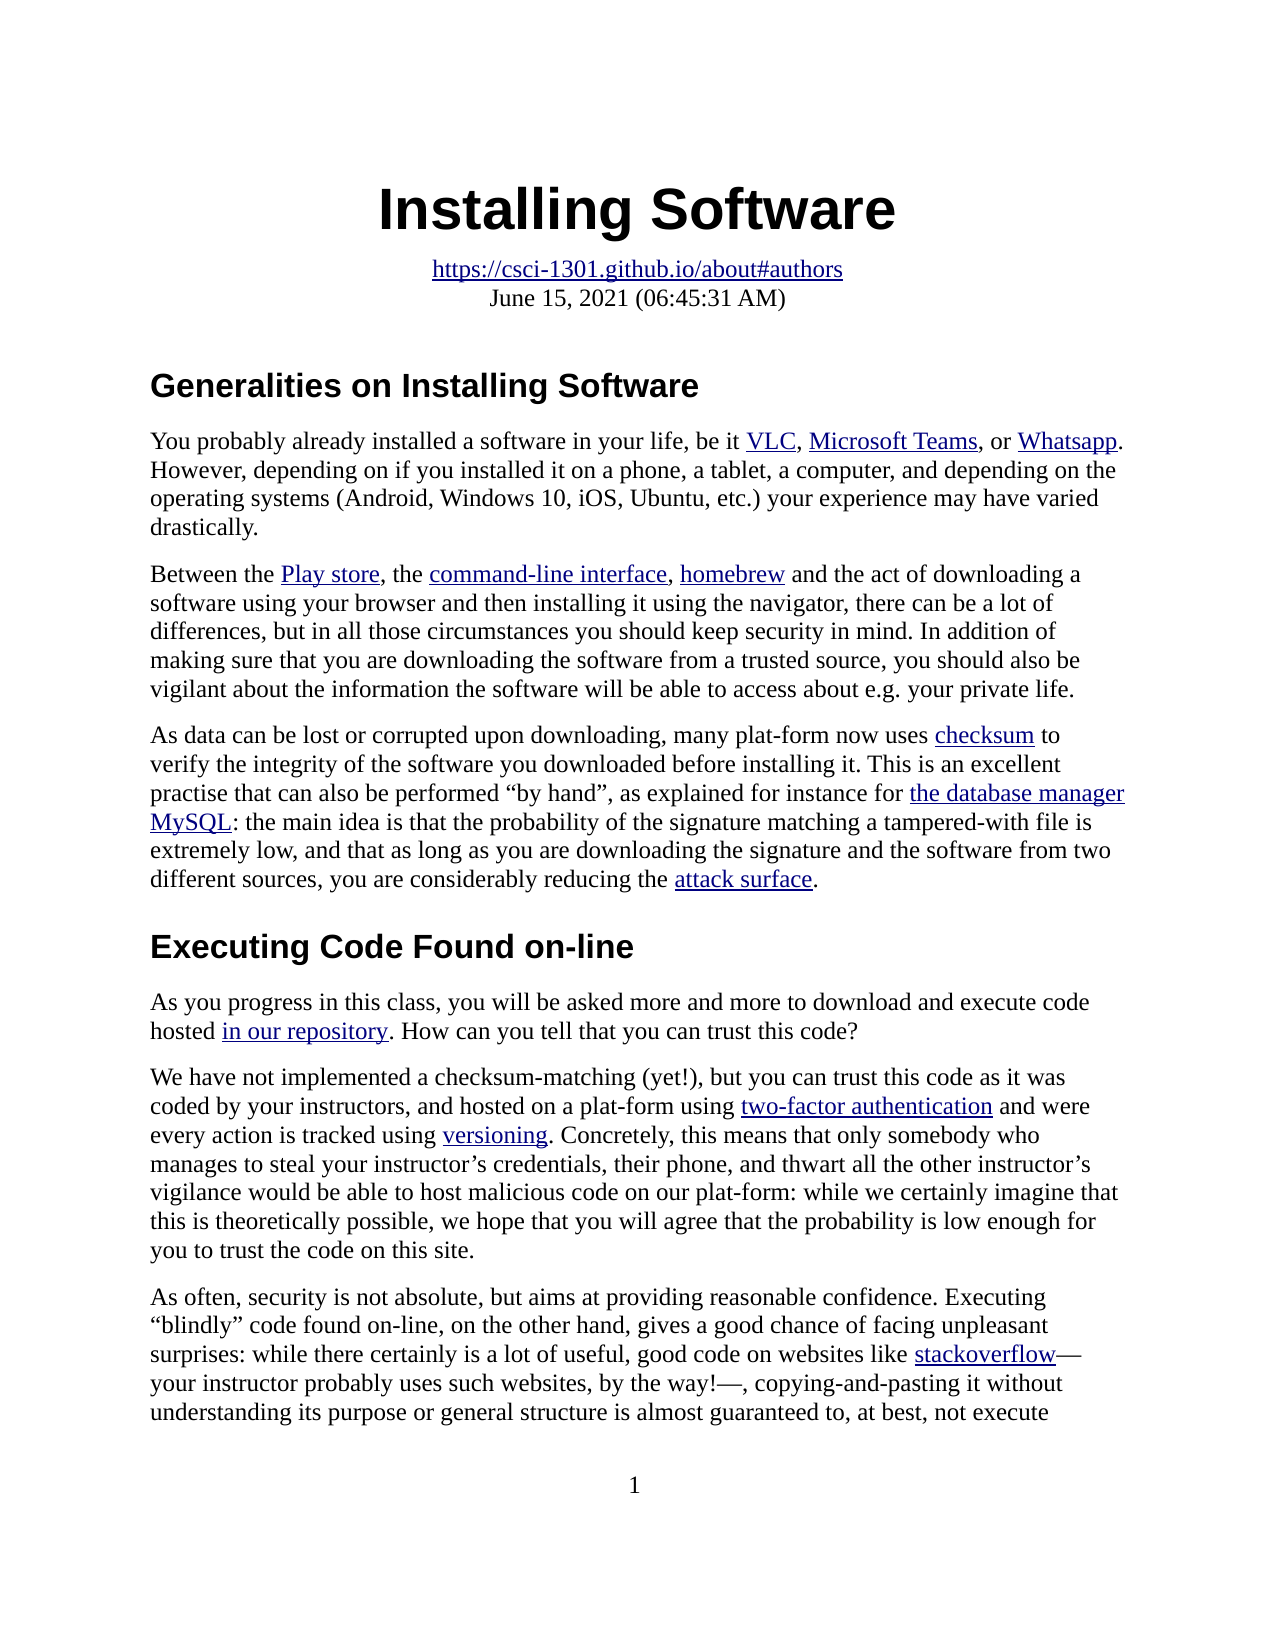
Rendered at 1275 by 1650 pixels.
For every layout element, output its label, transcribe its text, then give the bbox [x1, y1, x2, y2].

title Installing Software [150, 175, 1125, 242]
text As data can be lost or corrupted upon downloading, many plat-form now uses checksum to verify the integrity of the software you downloaded before installing it. This is an excellent practise that can also be performed “by hand”, as explained for instance for the database manager MySQL: the main idea is that the probability of the signature matching a tampered-with file is extremely low, and that as long as you are downloading the signature and the software from two different sources, you are considerably reducing the attack surface. [150, 721, 1125, 893]
text June 15, 2021 (06:45:31 AM) [150, 283, 1125, 312]
subtitle Generalities on Installing Software [150, 366, 1125, 404]
text As you progress in this class, you will be asked more and more to download and execute code hosted in our repository. How can you tell that you can trust this code? [150, 987, 1125, 1044]
subtitle Executing Code Found on-line [150, 927, 1125, 966]
text We have not implemented a checksum-matching (yet!), but you can trust this code as it was coded by your instructors, and hosted on a plat-form using two-factor authentication and were every action is tracked using versioning. Concretely, this means that only somebody who manages to steal your instructor’s credentials, their phone, and thwart all the other instructor’s vigilance would be able to host malicious code on our plat-form: while we certainly imagine that this is theoretically possible, we hope that you will agree that the probability is low enough for you to trust the code on this site. [150, 1062, 1125, 1264]
text Between the Play store, the command-line interface, homebrew and the act of downloading a software using your browser and then installing it using the navigator, there can be a lot of differences, but in all those circumstances you should keep security in mind. In addition of making sure that you are downloading the software from a trusted source, you should also be vigilant about the information the software will be able to access about e.g. your private life. [150, 559, 1125, 703]
text As often, security is not absolute, but aims at providing reasonable confidence. Executing “blindly” code found on-line, on the other hand, gives a good chance of facing unpleasant surprises: while there certainly is a lot of useful, good code on websites like stackoverflow—your instructor probably uses such websites, by the way!—, copying-and-pasting it without understanding its purpose or general structure is almost guaranteed to, at best, not execute [150, 1282, 1125, 1425]
text https://csci-1301.github.io/about#authors [150, 254, 1125, 283]
text You probably already installed a software in your life, be it VLC, Microsoft Teams, or Whatsapp. However, depending on if you installed it on a phone, a tablet, a computer, and depending on the operating systems (Android, Windows 10, iOS, Ubuntu, etc.) your experience may have varied drastically. [150, 426, 1125, 541]
